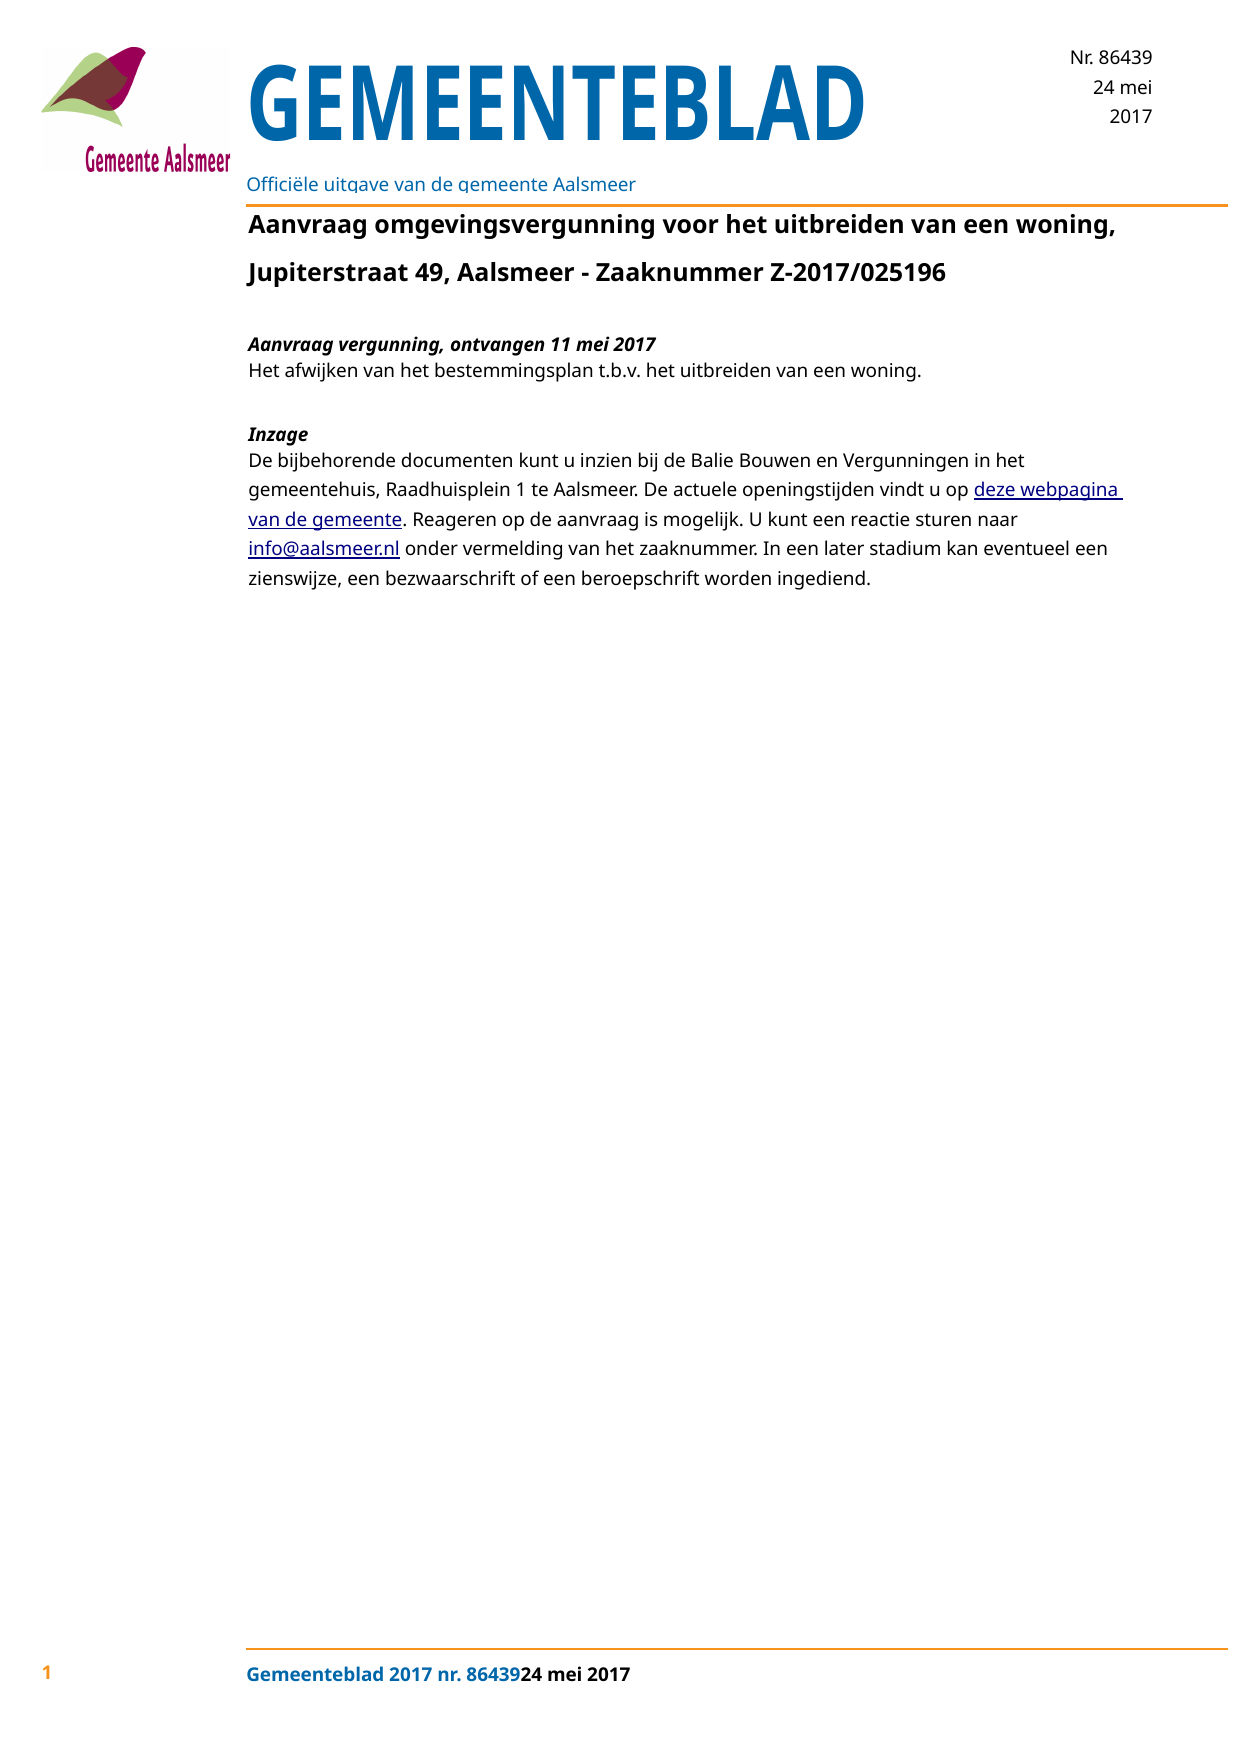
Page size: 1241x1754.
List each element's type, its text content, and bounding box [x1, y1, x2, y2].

text ​ [248, 616, 1152, 641]
text De bijbehorende documenten kunt u inzien bij de Balie Bouwen en Vergunningen in het gemeentehuis, Raadhuisplein 1 te Aalsmeer. De actuele openingstijden vindt u op deze webpagina van de gemeente. Reageren op de aanvraag is mogelijk. U kunt een reactie sturen naar info@aalsmeer.nl onder vermelding van het zaaknummer. In een later stadium kan eventueel een zienswijze, een bezwaarschrift of een beroepschrift worden ingediend. [248, 447, 1152, 591]
picture [41, 47, 231, 172]
text Het afwijken van het bestemmingsplan t.b.v. het uitbreiden van een woning. [248, 357, 1152, 383]
text Aanvraag omgevingsvergunning voor het uitbreiden van een woning, Jupiterstraat 49, Aalsmeer - Zaaknummer Z-2017/025196 [248, 207, 1152, 288]
text Aanvraag vergunning, ontvangen 11 mei 2017 [248, 331, 1152, 357]
text Inzage [248, 421, 1152, 447]
